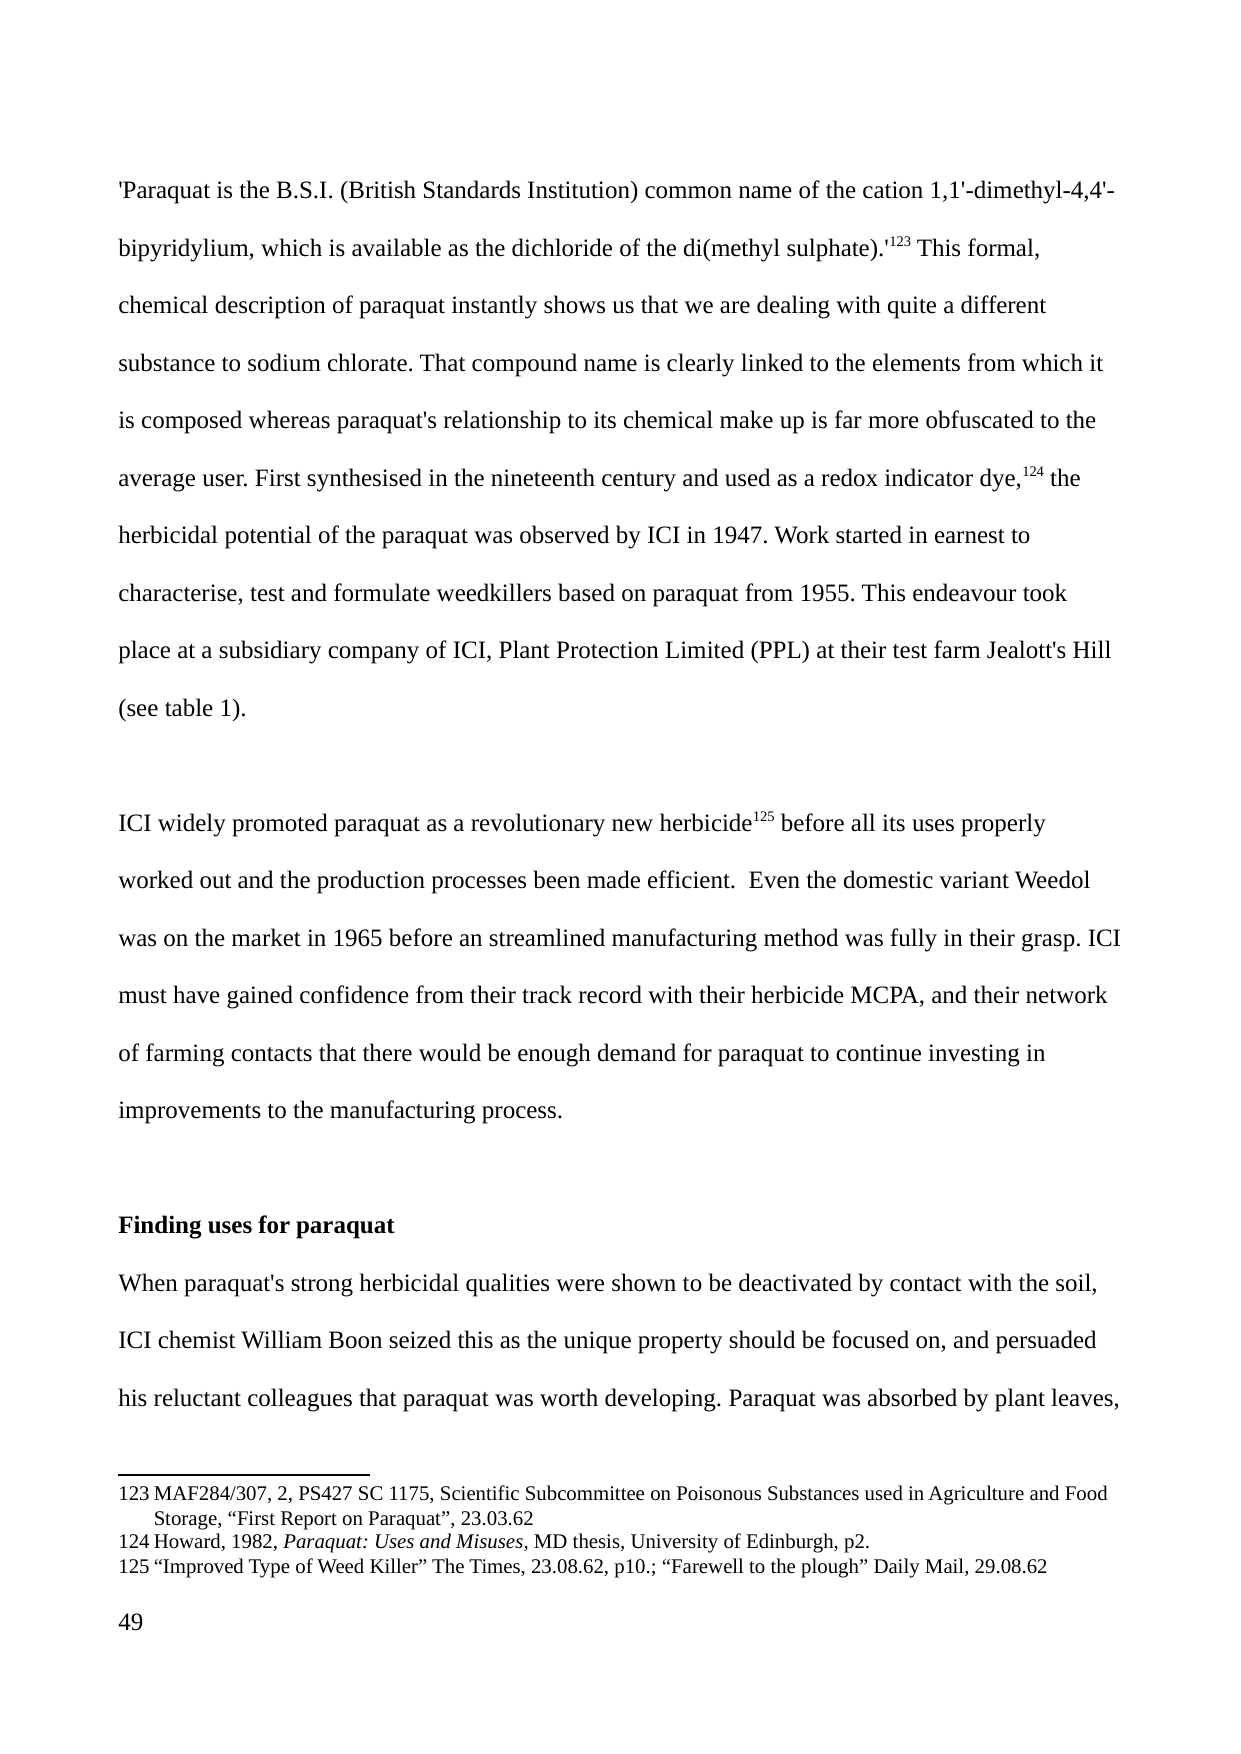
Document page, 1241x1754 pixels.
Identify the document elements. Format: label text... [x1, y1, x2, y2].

text “Improved Type of Weed Killer” The Times, 23.08.62, p10.; “Farewell to the plough” Daily Mail, 29.08.62 [118, 1553, 1122, 1578]
text ICI widely promoted paraquat as a revolutionary new herbicide before all its uses properly worked out and the production processes been made efficient. Even the domestic variant Weedol was on the market in 1965 before an streamlined manufacturing method was fully in their grasp. ICI must have gained confidence from their track record with their herbicide MCPA, and their network of farming contacts that there would be enough demand for paraquat to continue investing in improvements to the manufacturing process. [118, 808, 1122, 1124]
text 'Paraquat is the B.S.I. (British Standards Institution) common name of the cation 1,1'-dimethyl-4,4'-bipyridylium, which is available as the dichloride of the di(methyl sulphate).' This formal, chemical description of paraquat instantly shows us that we are dealing with quite a different substance to sodium chlorate. That compound name is clearly linked to the elements from which it is composed whereas paraquat's relationship to its chemical make up is far more obfuscated to the average user. First synthesised in the nineteenth century and used as a redox indicator dye, the herbicidal potential of the paraquat was observed by ICI in 1947. Work started in earnest to characterise, test and formulate weedkillers based on paraquat from 1955. This endeavour took place at a subsidiary company of ICI, Plant Protection Limited (PPL) at their test farm Jealott's Hill (see table 1). [118, 176, 1122, 722]
text MAF284/307, 2, PS427 SC 1175, Scientific Subcommittee on Poisonous Substances used in Agriculture and Food Storage, “First Report on Paraquat”, 23.03.62 [118, 1481, 1122, 1529]
text When paraquat's strong herbicidal qualities were shown to be deactivated by contact with the soil, ICI chemist William Boon seized this as the unique property should be focused on, and persuaded his reluctant colleagues that paraquat was worth developing. Paraquat was absorbed by plant leaves, [118, 1268, 1122, 1412]
text Howard, 1982, Paraquat: Uses and Misuses, MD thesis, University of Edinburgh, p2. [118, 1529, 1122, 1553]
text Finding uses for paraquat [118, 1211, 1122, 1239]
